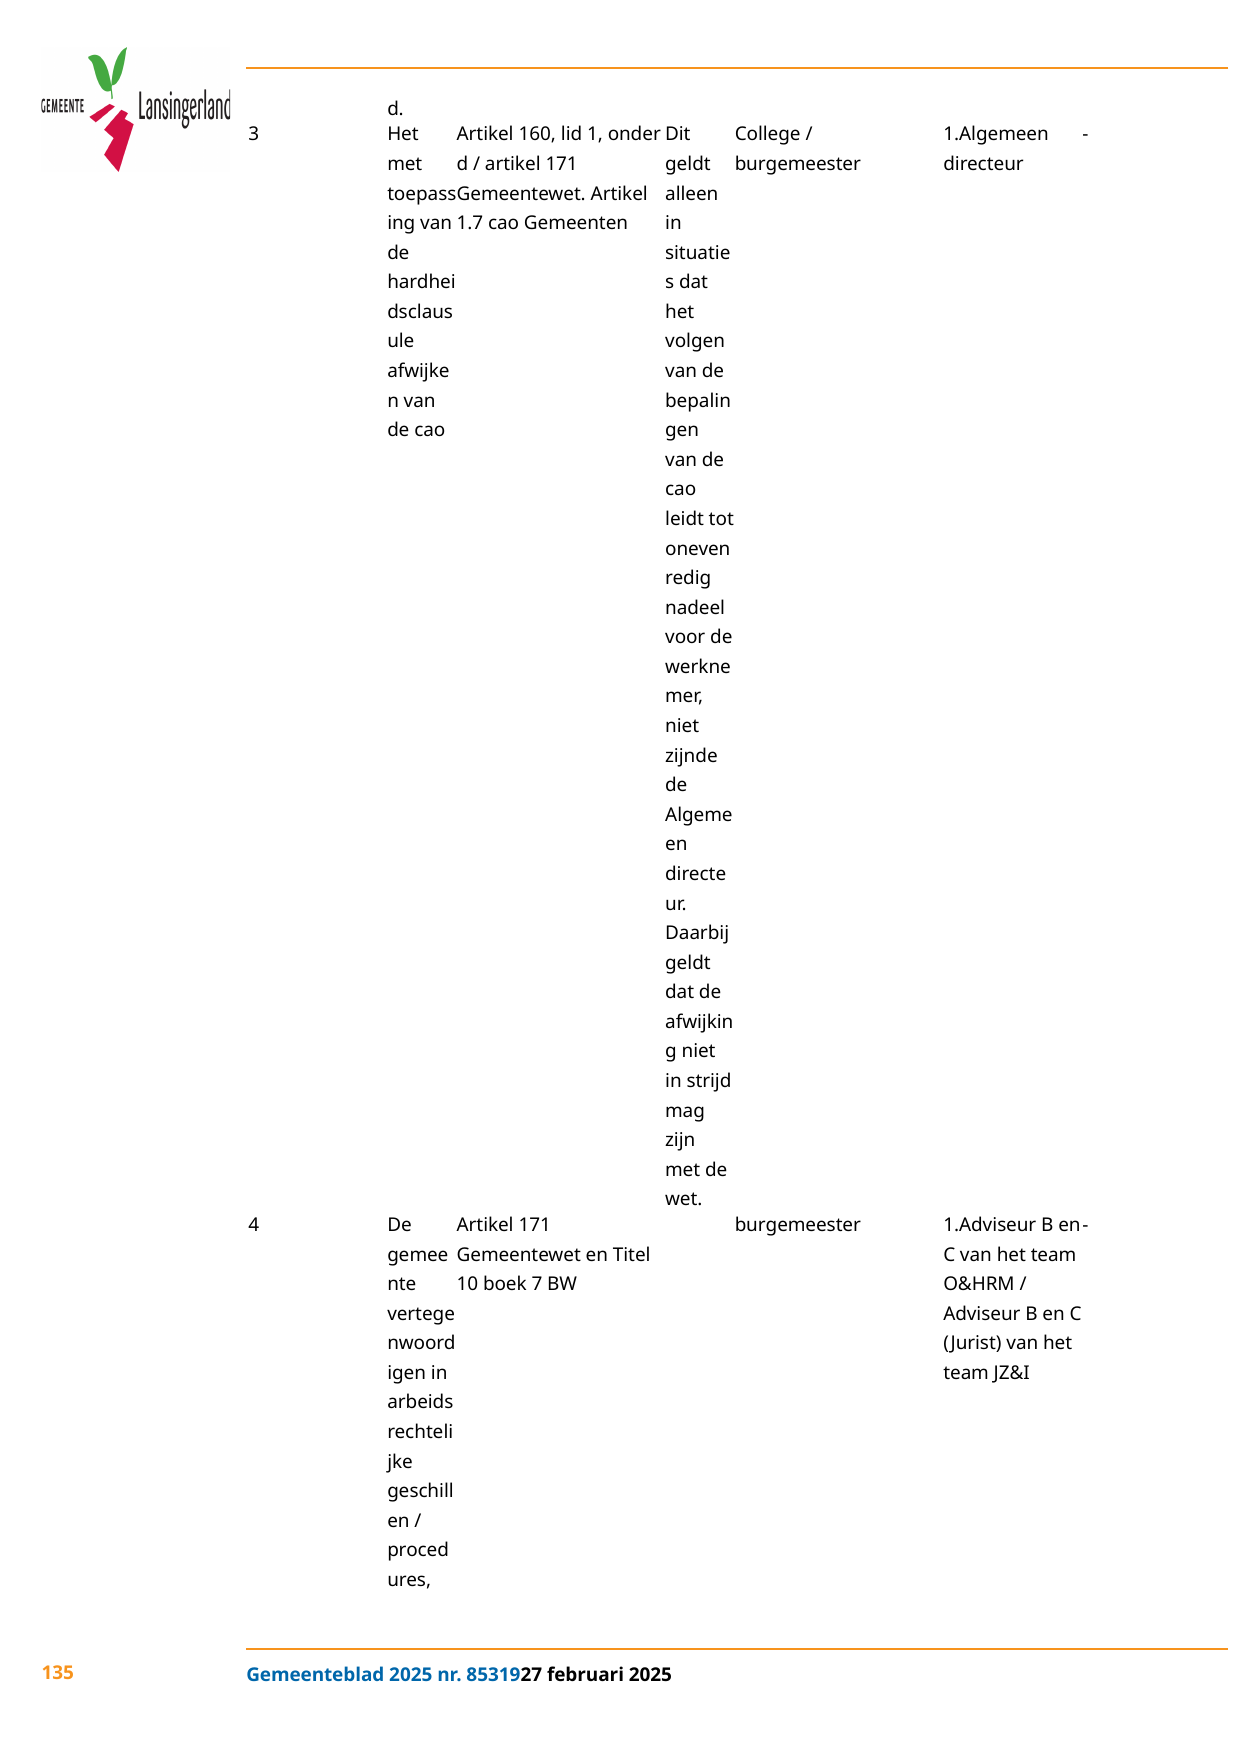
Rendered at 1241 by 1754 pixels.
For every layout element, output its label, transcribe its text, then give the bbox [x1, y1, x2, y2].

table_cell 3 [248, 121, 387, 1211]
table_cell [735, 95, 943, 121]
table_cell [1082, 95, 1152, 121]
table_cell [665, 1211, 734, 1592]
table_cell Artikel 160, lid 1, onder d / artikel 171 Gemeentewet. Artikel 1.7 cao Gemeenten [456, 121, 665, 1211]
table_cell Dit geldt alleen in situaties dat het volgen van de bepalingen van de cao leidt tot onevenredig nadeel voor de werknemer, niet zijnde de Algemeen directeur. Daarbij geldt dat de afwijking niet in strijd mag zijn met de wet. [665, 121, 734, 1211]
table_cell - [1082, 121, 1152, 1211]
table_cell - [1082, 1211, 1152, 1592]
table_cell Artikel 171 Gemeentewet en Titel 10 boek 7 BW [456, 1211, 665, 1592]
table_cell [943, 95, 1082, 121]
table_cell [248, 95, 387, 121]
table_cell 1.Adviseur B en C van het team O&HRM / Adviseur B en C (Jurist) van het team JZ&I [943, 1211, 1082, 1592]
table_cell Het met toepassing van de hardheidsclausule afwijken van de cao [387, 121, 456, 1211]
table_cell 4 [248, 1211, 387, 1592]
table_cell De gemeente vertegenwoordigen in arbeidsrechtelijke geschillen / procedures, [387, 1211, 456, 1592]
table_cell d. [387, 95, 456, 121]
table_cell burgemeester [735, 1211, 943, 1592]
table_cell [456, 95, 665, 121]
table_cell College / burgemeester [735, 121, 943, 1211]
table_cell 1.Algemeen directeur [943, 121, 1082, 1211]
table_cell [665, 95, 734, 121]
picture [41, 47, 231, 172]
